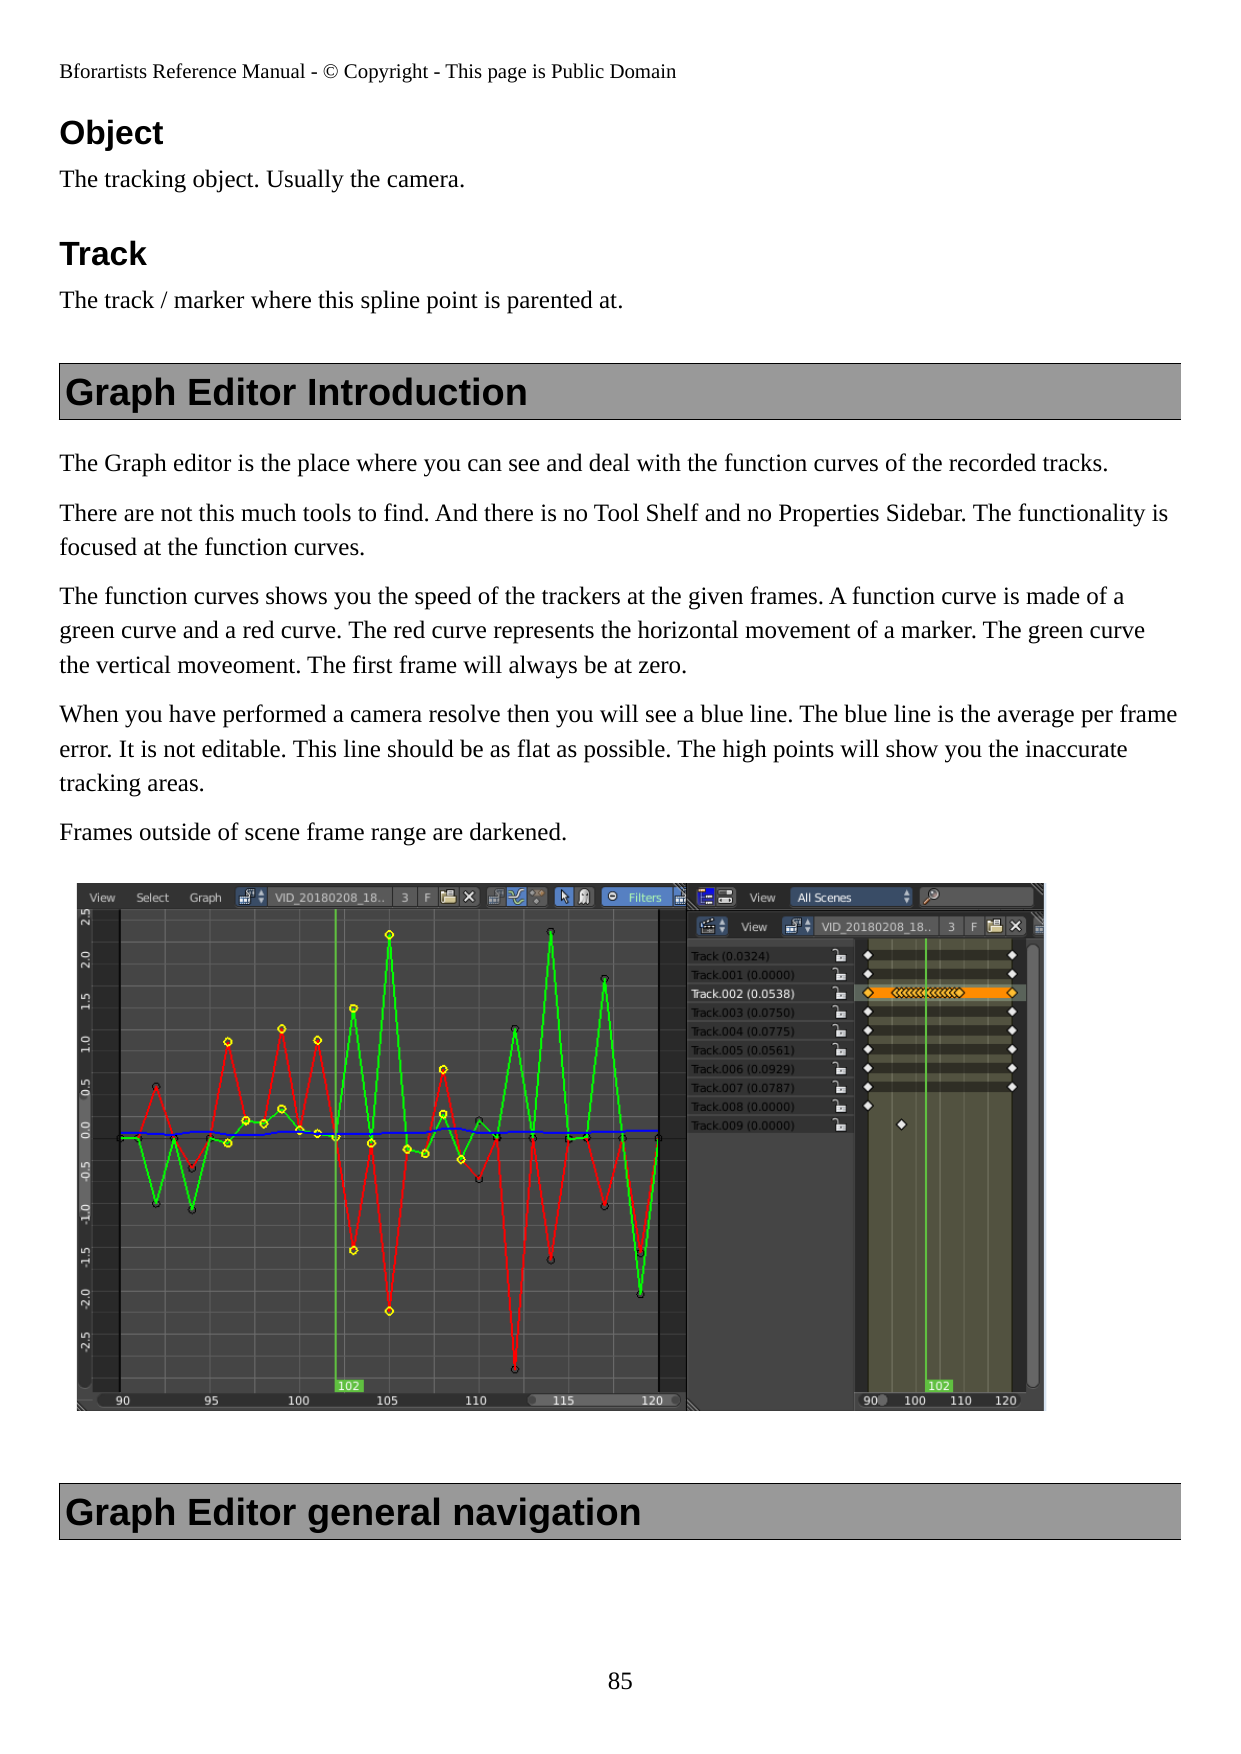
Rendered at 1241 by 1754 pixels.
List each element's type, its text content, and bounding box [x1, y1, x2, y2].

table_header Graph Editor general navigation [60, 1484, 1181, 1539]
subtitle Object [59, 113, 1181, 151]
table_header Graph Editor Introduction [60, 364, 1181, 419]
text The tracking object. Usually the camera. [59, 164, 1181, 192]
picture [76, 883, 1047, 1411]
text There are not this much tools to find. And there is no Tool Shelf and no Properties Sidebar. The functionality is focused at the function curves. [59, 498, 1181, 561]
text The function curves shows you the speed of the trackers at the given frames. A function curve is made of a green curve and a red curve. The red curve represents the horizontal movement of a marker. The green curve the vertical moveoment. The first frame will always be at zero. [59, 581, 1181, 679]
text When you have performed a camera resolve then you will see a blue line. The blue line is the average per frame error. It is not editable. This line should be as flat as possible. The high points will show you the inaccurate tracking areas. [59, 699, 1181, 797]
text Frames outside of scene frame range are darkened. [59, 817, 1181, 846]
text The track / marker where this spline point is parented at. [59, 285, 1181, 313]
subtitle Track [59, 234, 1181, 272]
text The Graph editor is the place where you can see and deal with the function curves of the recorded tracks. [59, 448, 1181, 477]
